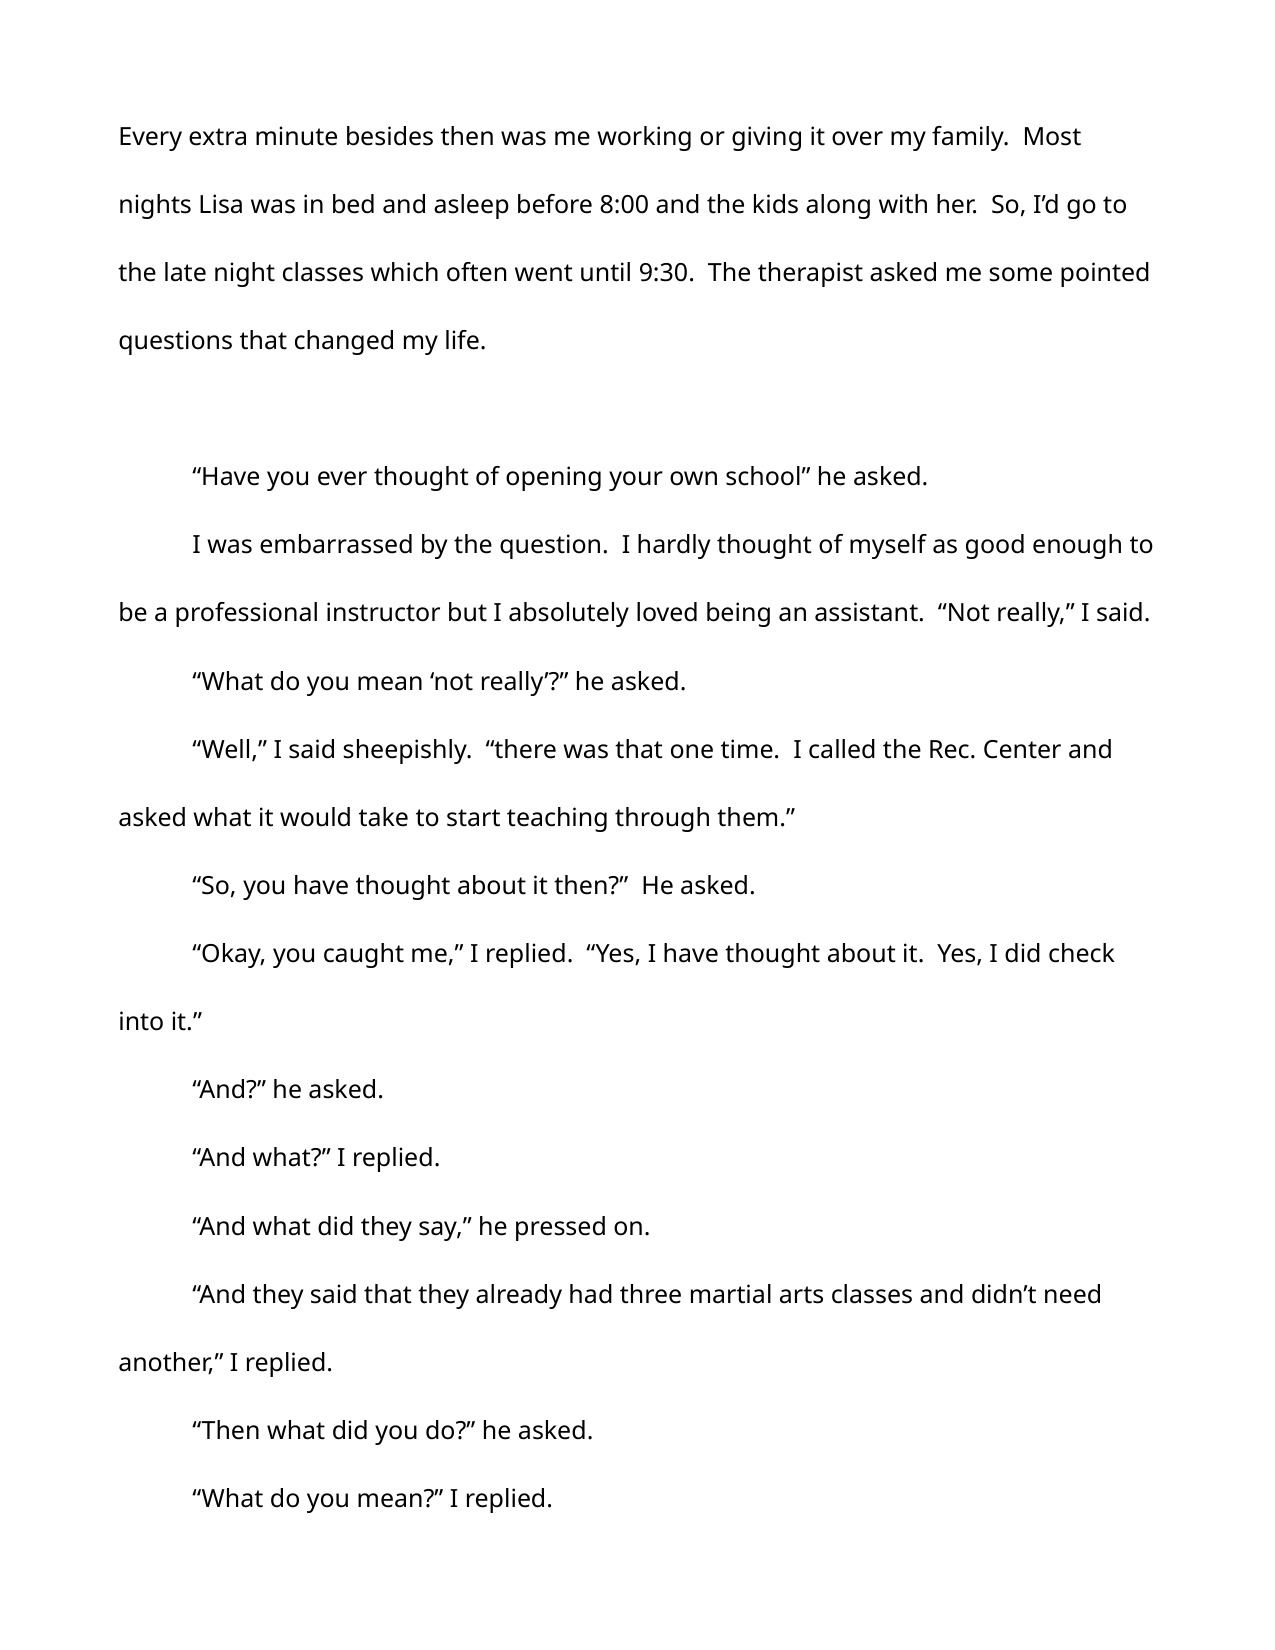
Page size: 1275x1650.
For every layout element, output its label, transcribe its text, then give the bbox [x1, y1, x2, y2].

text “And they said that they already had three martial arts classes and didn’t need another,” I replied. [118, 1276, 1157, 1378]
text I was embarrassed by the question. I hardly thought of myself as good enough to be a professional instructor but I absolutely loved being an assistant. “Not really,” I said. [118, 527, 1157, 629]
text Every extra minute besides then was me working or giving it over my family. Most nights Lisa was in bed and asleep before 8:00 and the kids along with her. So, I’d go to the late night classes which often went until 9:30. The therapist asked me some pointed questions that changed my life. [118, 118, 1157, 357]
text “Okay, you caught me,” I replied. “Yes, I have thought about it. Yes, I did check into it.” [118, 936, 1157, 1038]
text “What do you mean?” I replied. [118, 1481, 1157, 1515]
text “And what?” I replied. [118, 1140, 1157, 1174]
text “Then what did you do?” he asked. [118, 1412, 1157, 1447]
text “What do you mean ‘not really’?” he asked. [118, 663, 1157, 697]
text “So, you have thought about it then?” He asked. [118, 867, 1157, 902]
text “And?” he asked. [118, 1072, 1157, 1106]
text “Well,” I said sheepishly. “there was that one time. I called the Rec. Center and asked what it would take to start teaching through them.” [118, 731, 1157, 833]
text “Have you ever thought of opening your own school” he asked. [118, 459, 1157, 493]
text “And what did they say,” he pressed on. [118, 1208, 1157, 1242]
